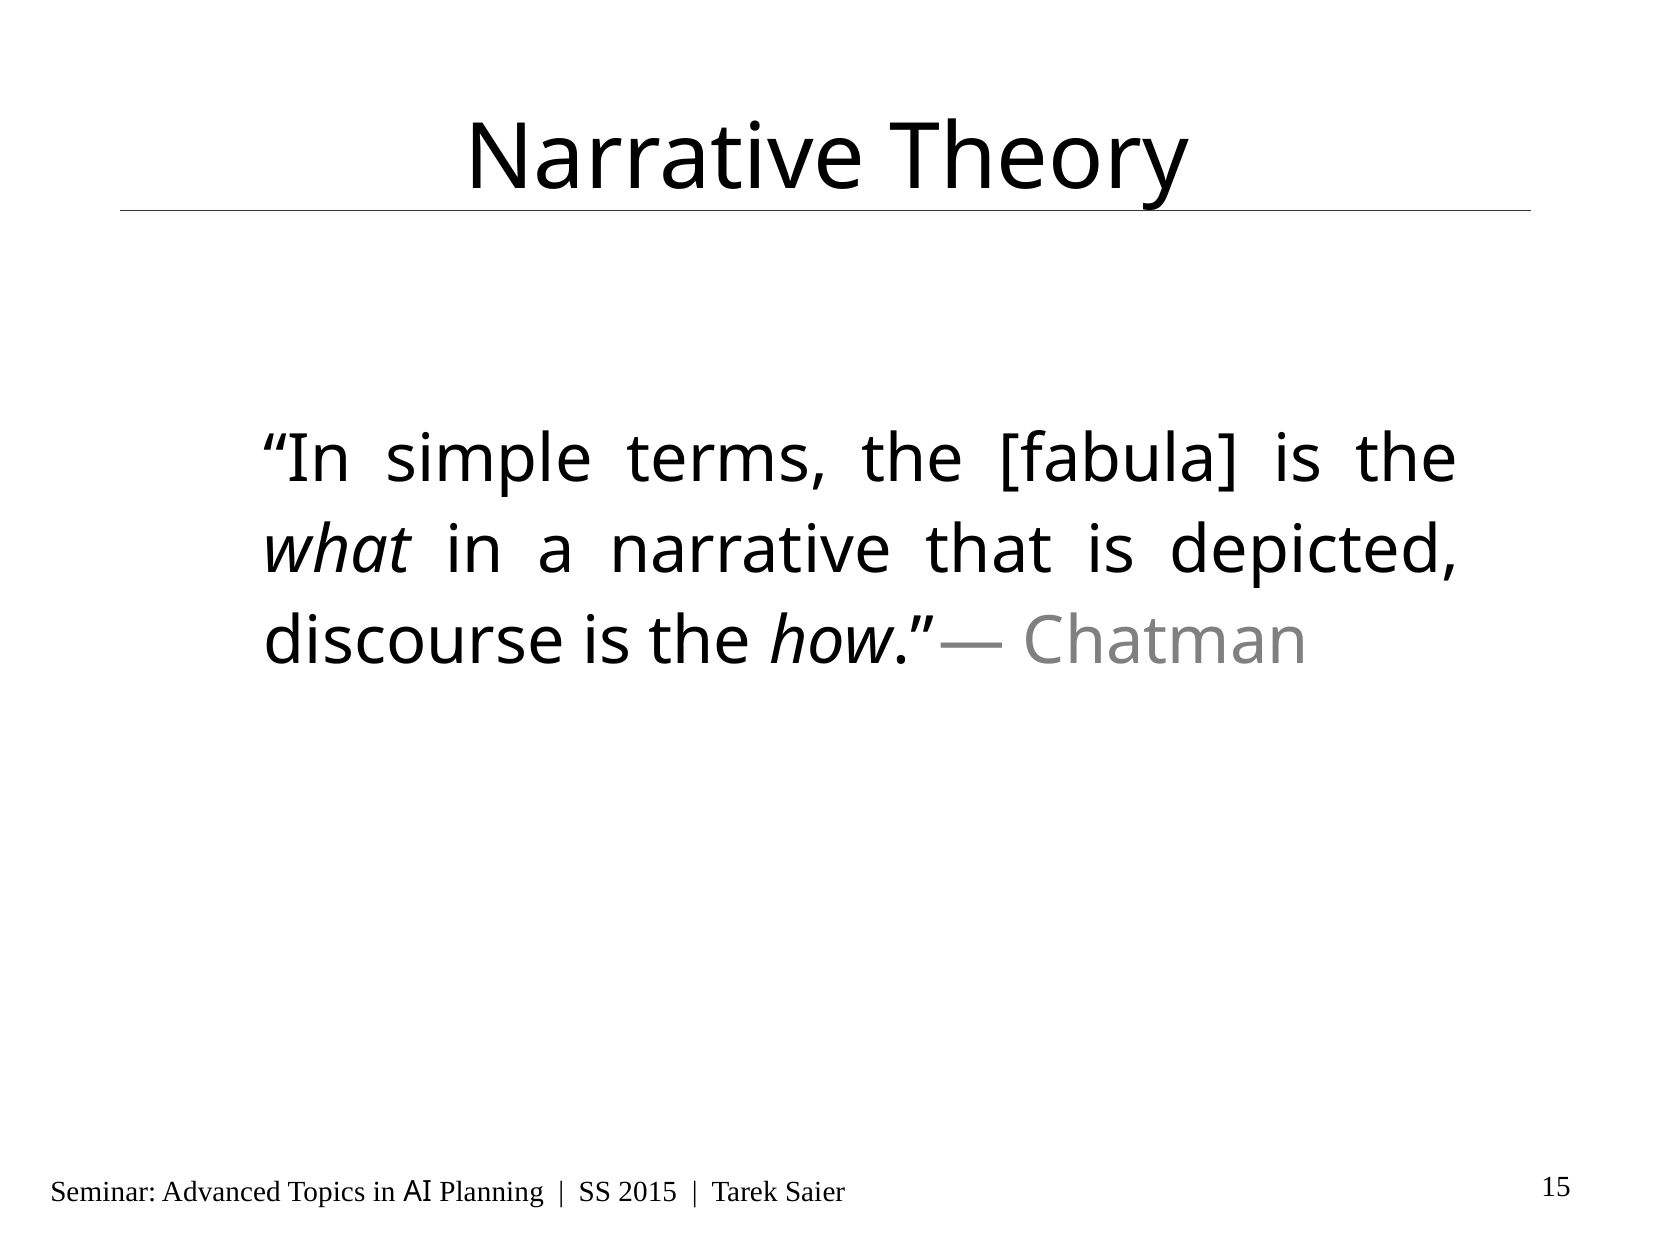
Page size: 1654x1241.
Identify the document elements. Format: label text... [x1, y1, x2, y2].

title Narrative Theory [82, 49, 1571, 257]
list “In simple terms, the [fabula] is the what in a narrative that is depicted, discourse is the how.” — Chatman [193, 290, 1461, 995]
